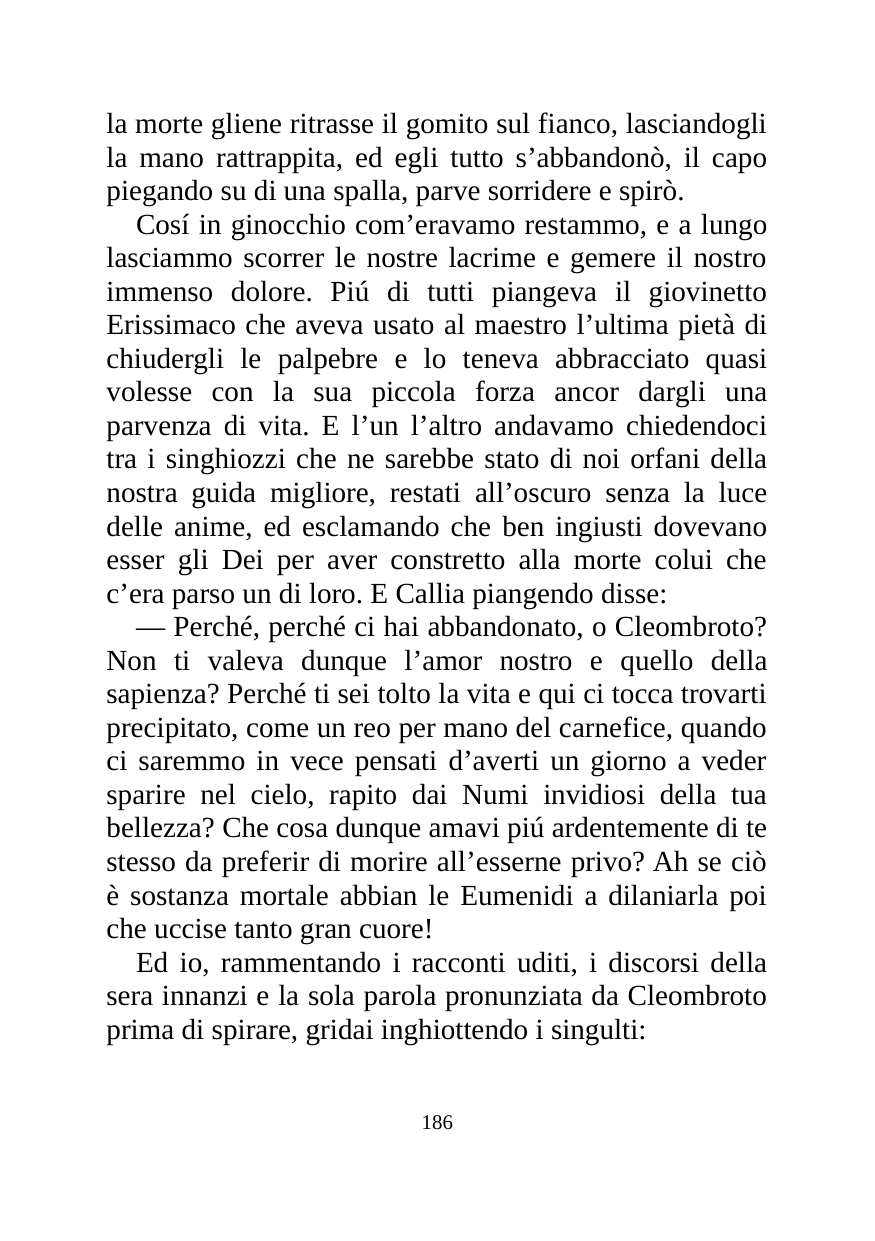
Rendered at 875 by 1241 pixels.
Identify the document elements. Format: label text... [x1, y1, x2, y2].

text — Perché, perché ci hai abbandonato, o Cleombroto? Non ti valeva dunque l’amor nostro e quello della sapienza? Perché ti sei tolto la vita e qui ci tocca trovarti precipitato, come un reo per mano del carnefice, quando ci saremmo in vece pensati d’averti un giorno a veder sparire nel cielo, rapito dai Numi invidiosi della tua bellezza? Che cosa dunque amavi piú ardentemente di te stesso da preferir di morire all’esserne privo? Ah se ciò è sostanza mortale abbian le Eumenidi a dilaniarla poi che uccise tanto gran cuore! [106, 609, 768, 945]
text Cosí in ginocchio com’eravamo restammo, e a lungo lasciammo scorrer le nostre lacrime e gemere il nostro immenso dolore. Piú di tutti piangeva il giovinetto Erissimaco che aveva usato al maestro l’ultima pietà di chiudergli le palpebre e lo teneva abbracciato quasi volesse con la sua piccola forza ancor dargli una parvenza di vita. E l’un l’altro andavamo chiedendoci tra i singhiozzi che ne sarebbe stato di noi orfani della nostra guida migliore, restati all’oscuro senza la luce delle anime, ed esclamando che ben ingiusti dovevano esser gli Dei per aver constretto alla morte colui che c’era parso un di loro. E Callia piangendo disse: [106, 207, 768, 609]
text la morte gliene ritrasse il gomito sul fianco, lasciandogli la mano rattrappita, ed egli tutto s’abbandonò, il capo piegando su di una spalla, parve sorridere e spirò. [106, 106, 768, 207]
text Ed io, rammentando i racconti uditi, i discorsi della sera innanzi e la sola parola pronunziata da Cleombroto prima di spirare, gridai inghiottendo i singulti: [106, 945, 768, 1045]
